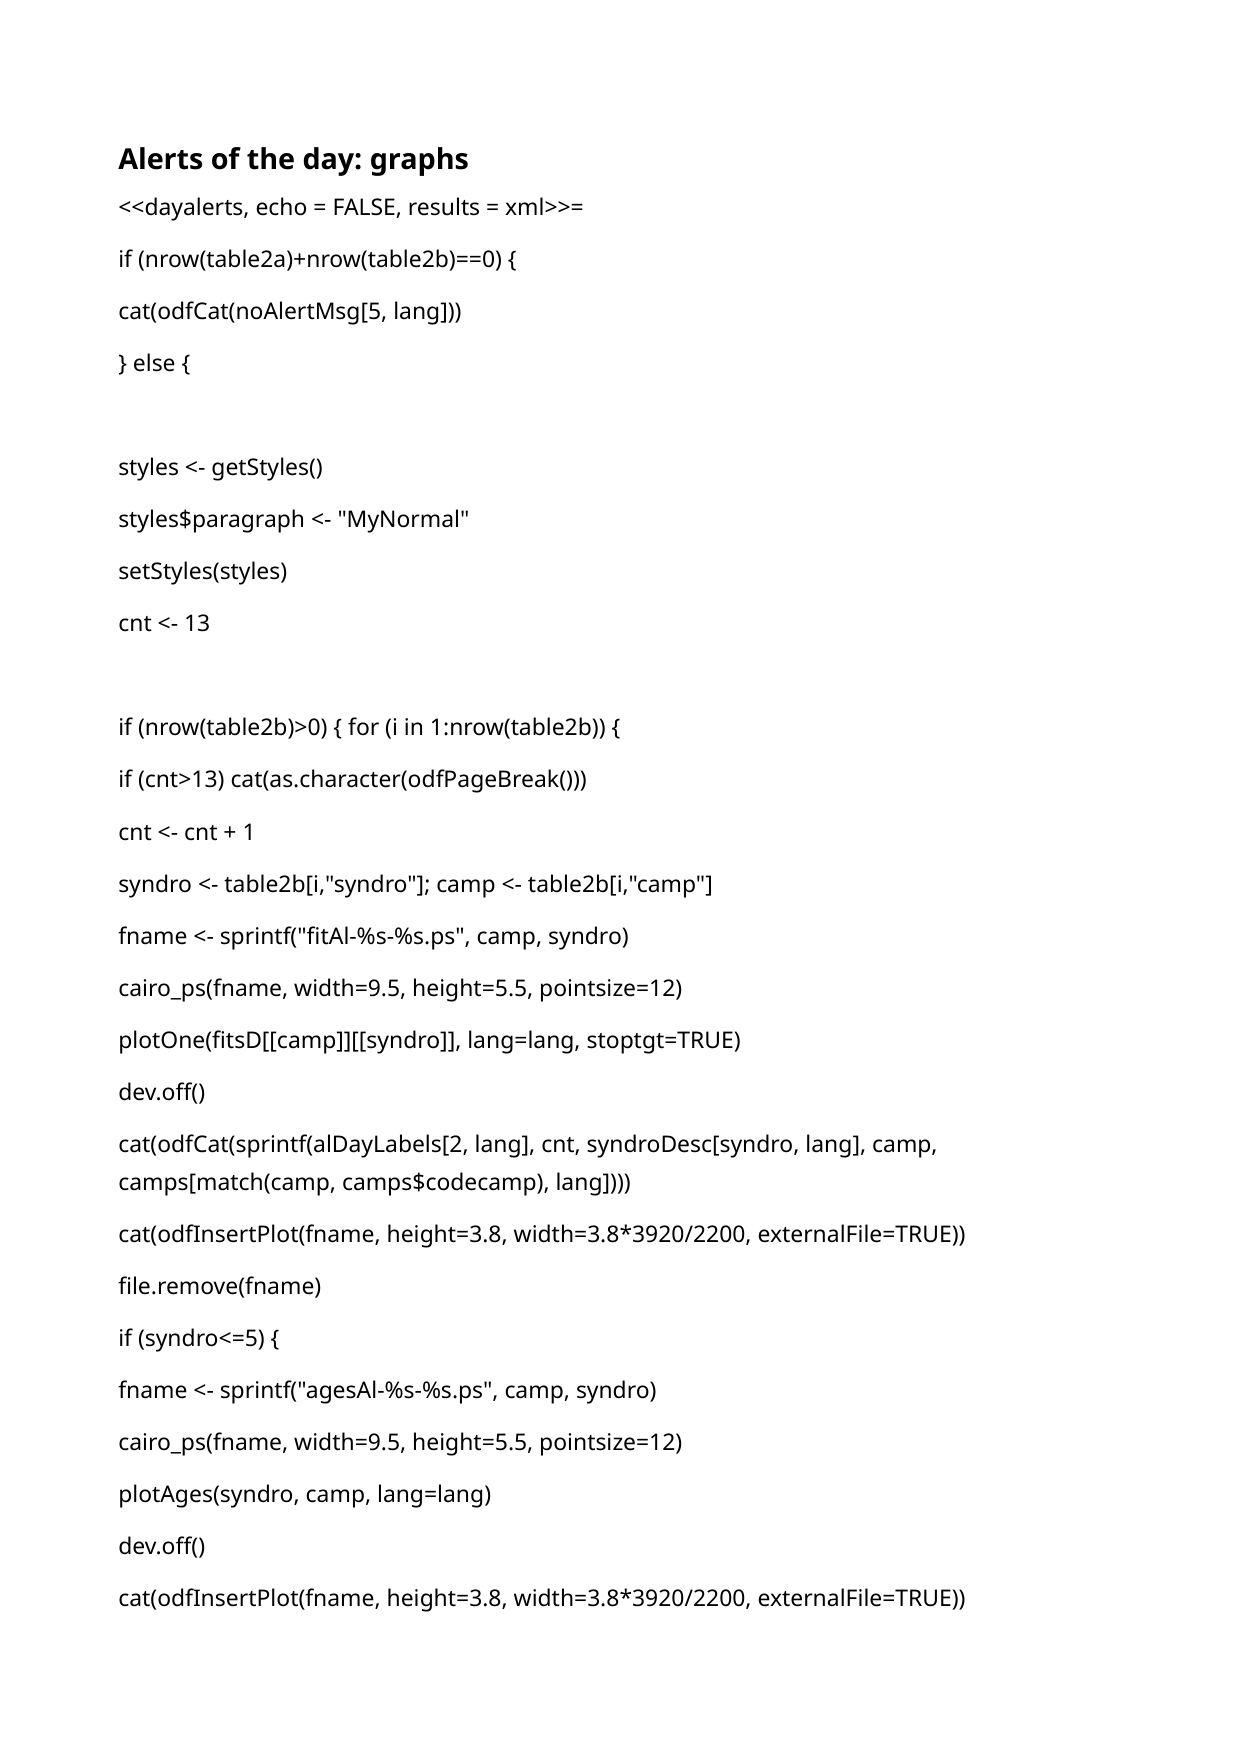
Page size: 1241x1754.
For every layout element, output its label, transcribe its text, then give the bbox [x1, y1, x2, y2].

text cat(odfInsertPlot(fname, height=3.8, width=3.8*3920/2200, externalFile=TRUE)) [118, 1218, 1122, 1249]
text cnt <- cnt + 1 [118, 816, 1122, 847]
text styles$paragraph <- "MyNormal" [118, 503, 1122, 534]
subtitle Alerts of the day: graphs [118, 139, 1122, 178]
text dev.off() [118, 1530, 1122, 1561]
text setStyles(styles) [118, 555, 1122, 586]
text syndro <- table2b[i,"syndro"]; camp <- table2b[i,"camp"] [118, 868, 1122, 899]
text plotAges(syndro, camp, lang=lang) [118, 1478, 1122, 1509]
text styles <- getStyles() [118, 451, 1122, 482]
text cat(odfCat(noAlertMsg[5, lang])) [118, 295, 1122, 326]
text cairo_ps(fname, width=9.5, height=5.5, pointsize=12) [118, 1426, 1122, 1457]
text cat(odfInsertPlot(fname, height=3.8, width=3.8*3920/2200, externalFile=TRUE)) [118, 1582, 1122, 1613]
text if (nrow(table2a)+nrow(table2b)==0) { [118, 243, 1122, 274]
text cat(odfCat(sprintf(alDayLabels[2, lang], cnt, syndroDesc[syndro, lang], camp, camps[match(camp, camps$codecamp), lang]))) [118, 1128, 1122, 1197]
text cnt <- 13 [118, 607, 1122, 638]
text fname <- sprintf("agesAl-%s-%s.ps", camp, syndro) [118, 1374, 1122, 1405]
text if (nrow(table2b)>0) { for (i in 1:nrow(table2b)) { [118, 711, 1122, 743]
text plotOne(fitsD[[camp]][[syndro]], lang=lang, stoptgt=TRUE) [118, 1024, 1122, 1055]
text file.remove(fname) [118, 1270, 1122, 1301]
text if (syndro<=5) { [118, 1322, 1122, 1353]
text if (cnt>13) cat(as.character(odfPageBreak())) [118, 763, 1122, 795]
text dev.off() [118, 1076, 1122, 1107]
text <<dayalerts, echo = FALSE, results = xml>>= [118, 191, 1122, 222]
text fname <- sprintf("fitAl-%s-%s.ps", camp, syndro) [118, 920, 1122, 951]
text cairo_ps(fname, width=9.5, height=5.5, pointsize=12) [118, 972, 1122, 1003]
text } else { [118, 347, 1122, 378]
